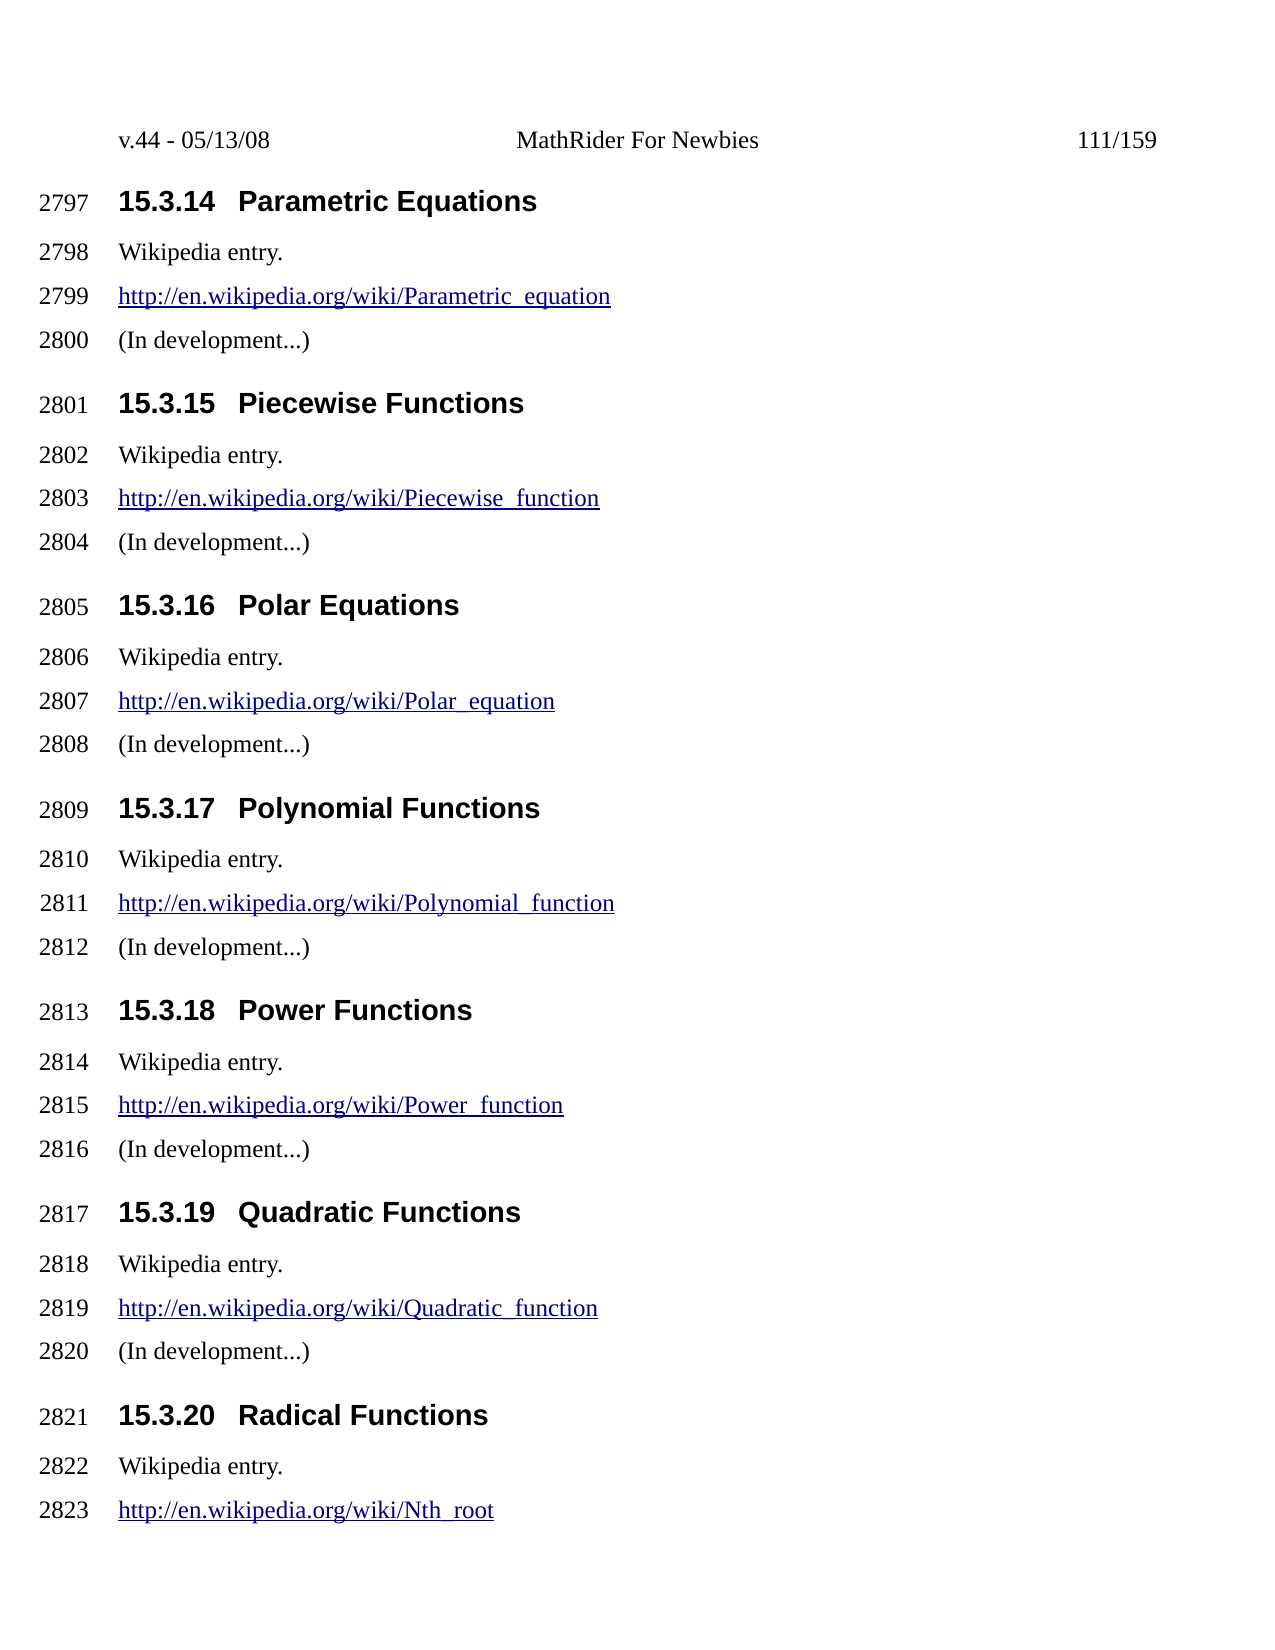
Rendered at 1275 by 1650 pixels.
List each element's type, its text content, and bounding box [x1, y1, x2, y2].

text Wikipedia entry. [118, 237, 1157, 266]
text http://en.wikipedia.org/wiki/Piecewise_function [118, 483, 1157, 512]
text http://en.wikipedia.org/wiki/Parametric_equation [118, 281, 1157, 310]
text Wikipedia entry. [118, 440, 1157, 468]
subtitle Radical Functions [118, 1398, 1157, 1431]
text Wikipedia entry. [118, 844, 1157, 873]
text Wikipedia entry. [118, 1451, 1157, 1480]
text (In development...) [118, 729, 1157, 758]
text (In development...) [118, 932, 1157, 961]
text http://en.wikipedia.org/wiki/Power_function [118, 1090, 1157, 1119]
text http://en.wikipedia.org/wiki/Quadratic_function [118, 1293, 1157, 1321]
subtitle Parametric Equations [118, 184, 1157, 217]
subtitle Piecewise Functions [118, 386, 1157, 420]
text Wikipedia entry. [118, 642, 1157, 671]
text http://en.wikipedia.org/wiki/Polynomial_function [118, 888, 1157, 917]
text (In development...) [118, 1134, 1157, 1163]
subtitle Polynomial Functions [118, 791, 1157, 824]
text http://en.wikipedia.org/wiki/Nth_root [118, 1495, 1157, 1524]
text (In development...) [118, 325, 1157, 354]
text http://en.wikipedia.org/wiki/Polar_equation [118, 686, 1157, 714]
subtitle Power Functions [118, 993, 1157, 1027]
text (In development...) [118, 527, 1157, 556]
text (In development...) [118, 1336, 1157, 1365]
subtitle Quadratic Functions [118, 1195, 1157, 1229]
text Wikipedia entry. [118, 1047, 1157, 1075]
text Wikipedia entry. [118, 1249, 1157, 1278]
subtitle Polar Equations [118, 588, 1157, 622]
